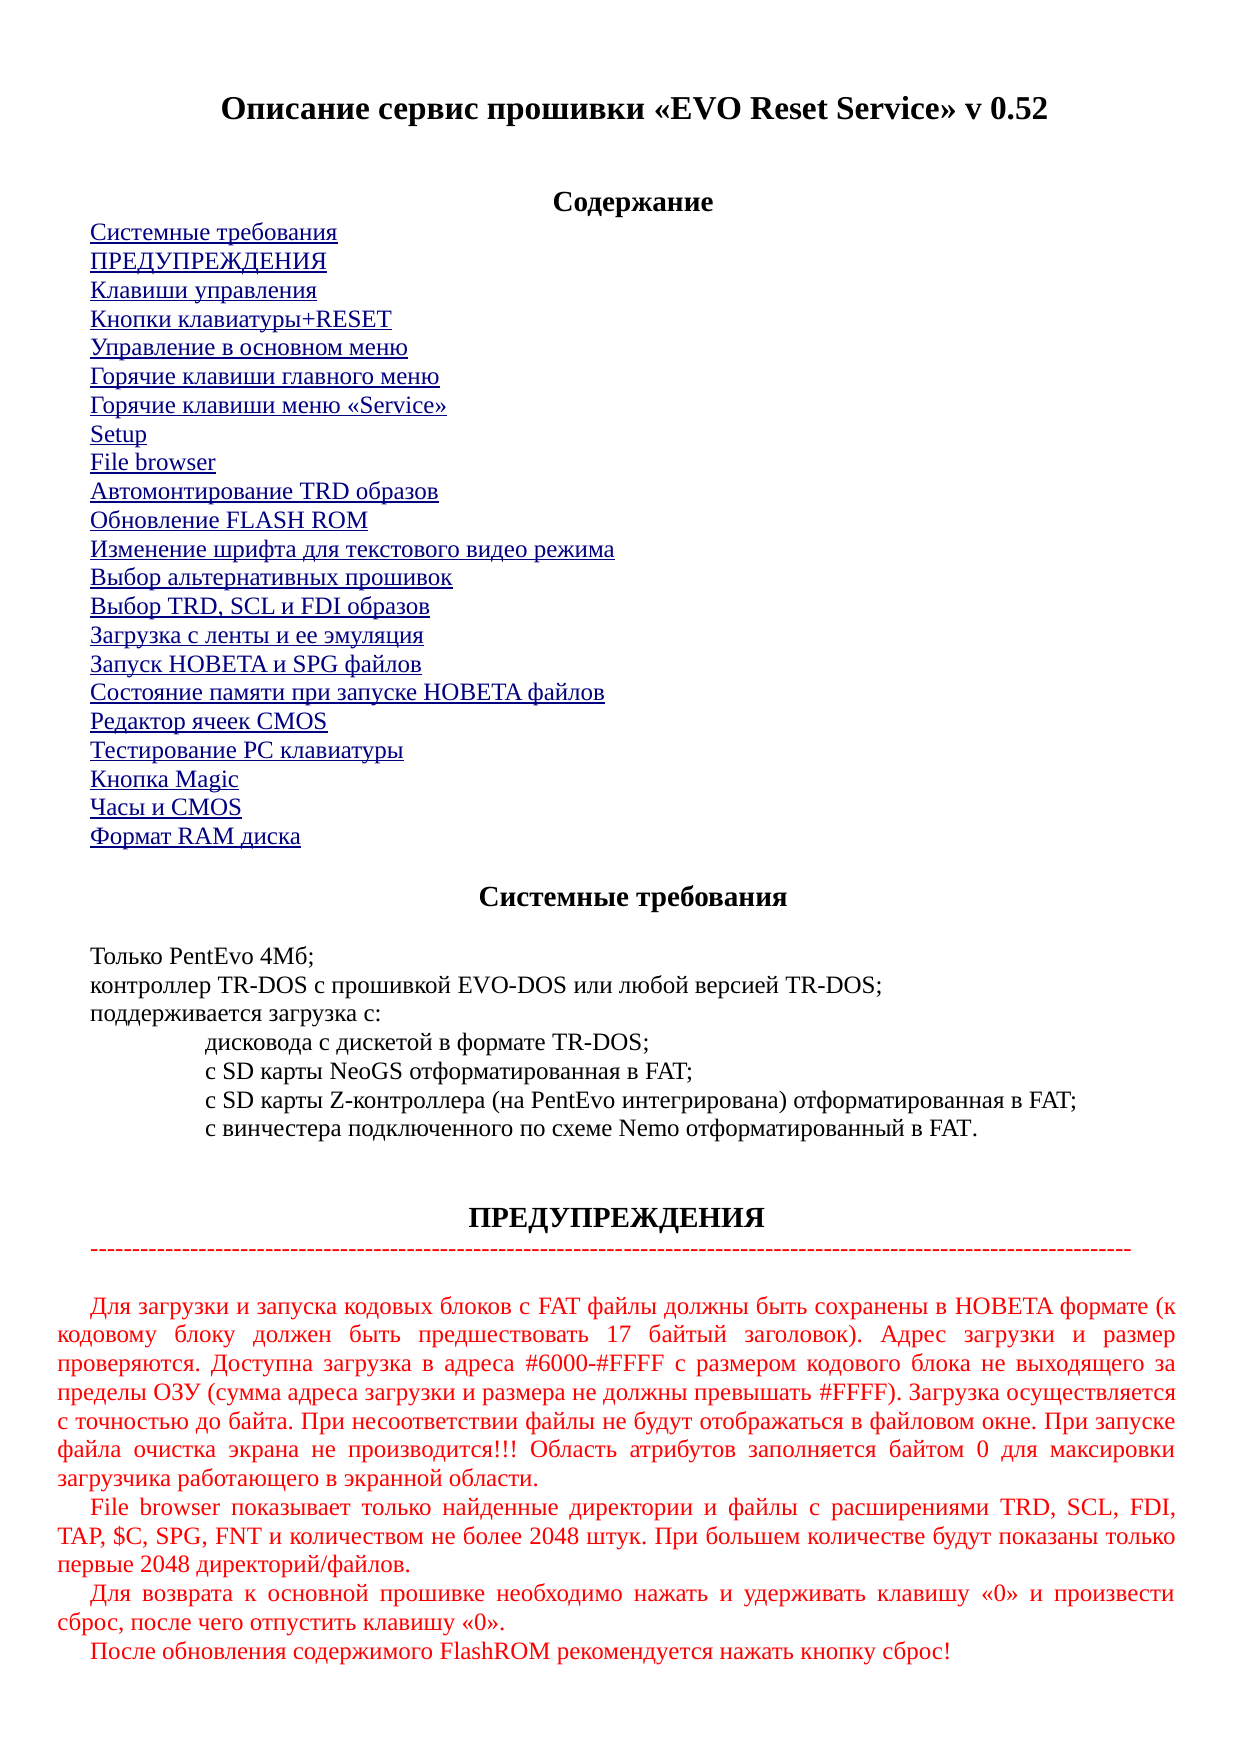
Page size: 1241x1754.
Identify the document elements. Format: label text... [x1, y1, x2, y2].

text Формат RAM диска [57, 821, 1176, 850]
text Обновление FLASH ROM [57, 505, 1176, 534]
text Автомонтирование TRD образов [57, 476, 1176, 505]
text File browser показывает только найденные директории и файлы c расширениями TRD, SCL, FDI, TAP, $C, SPG, FNT и количеством не более 2048 штук. При большем количестве будут показаны только первые 2048 директорий/файлов. [57, 1492, 1176, 1578]
text Запуск HOBETA и SPG файлов [57, 649, 1176, 677]
text Содержание [57, 184, 1176, 217]
text Для загрузки и запуска кодовых блоков с FAT файлы должны быть сохранены в HOBETA формате (к кодовому блоку должен быть предшествовать 17 байтый заголовок). Адрес загрузки и размер проверяются. Доступна загрузка в адреса #6000-#FFFF с размером кодового блока не выходящего за пределы ОЗУ (сумма адреса загрузки и размера не должны превышать #FFFF). Загрузка осуществляется с точностью до байта. При несоответствии файлы не будут отображаться в файловом окне. При запуске файла очистка экрана не производится!!! Область атрибутов заполняется байтом 0 для максировки загрузчика работающего в экранной области. [57, 1291, 1176, 1492]
text Системные требования [57, 217, 1176, 246]
text ----------------------------------------------------------------------------------------------------------------------------- [57, 1233, 1176, 1262]
text File browser [57, 447, 1176, 476]
text Горячие клавиши главного меню [57, 361, 1176, 390]
text Описание сервис прошивки «EVO Reset Service» v 0.52 [57, 88, 1176, 126]
text Управление в основном меню [57, 332, 1176, 361]
text Кнопки клавиатуры+RESET [57, 304, 1176, 332]
text Состояние памяти при запуске HOBETA файлов [57, 677, 1176, 706]
text Для возврата к основной прошивке необходимо нажать и удерживать клавишу «0» и произвести сброс, после чего отпустить клавишу «0». [57, 1578, 1176, 1636]
text Системные требования [57, 879, 1176, 912]
text ПРЕДУПРЕЖДЕНИЯ [57, 246, 1176, 275]
text Горячие клавиши меню «Service» [57, 390, 1176, 419]
text После обновления содержимого FlashROM рекомендуется нажать кнопку сброс! [57, 1636, 1176, 1664]
text Выбор TRD, SCL и FDI образов [57, 591, 1176, 620]
text Загрузка с ленты и ее эмуляция [57, 620, 1176, 649]
text ПРЕДУПРЕЖДЕНИЯ [57, 1200, 1176, 1233]
text дисковода с дискетой в формате TR-DOS; [57, 1027, 1176, 1056]
text c SD карты NeoGS отформатированная в FAT; [57, 1056, 1176, 1085]
text контроллер TR-DOS с прошивкой EVO-DOS или любой версией TR-DOS; [57, 970, 1176, 998]
text Тестирование PC клавиатуры [57, 735, 1176, 764]
text Редактор ячеек CMOS [57, 706, 1176, 735]
text Часы и CMOS [57, 792, 1176, 821]
text Кнопка Magic [57, 764, 1176, 792]
text Клавиши управления [57, 275, 1176, 304]
text Изменение шрифта для текстового видео режима [57, 534, 1176, 562]
text Выбор альтернативных прошивок [57, 562, 1176, 591]
text Только PentEvo 4Мб; [57, 941, 1176, 970]
text с винчестера подключенного по схеме Nemo отформатированный в FAT. [57, 1113, 1176, 1142]
text Setup [57, 419, 1176, 447]
text с SD карты Z-контроллера (на PentEvo интегрирована) отформатированная в FAT; [57, 1085, 1176, 1113]
text поддерживается загрузка с: [57, 998, 1176, 1027]
